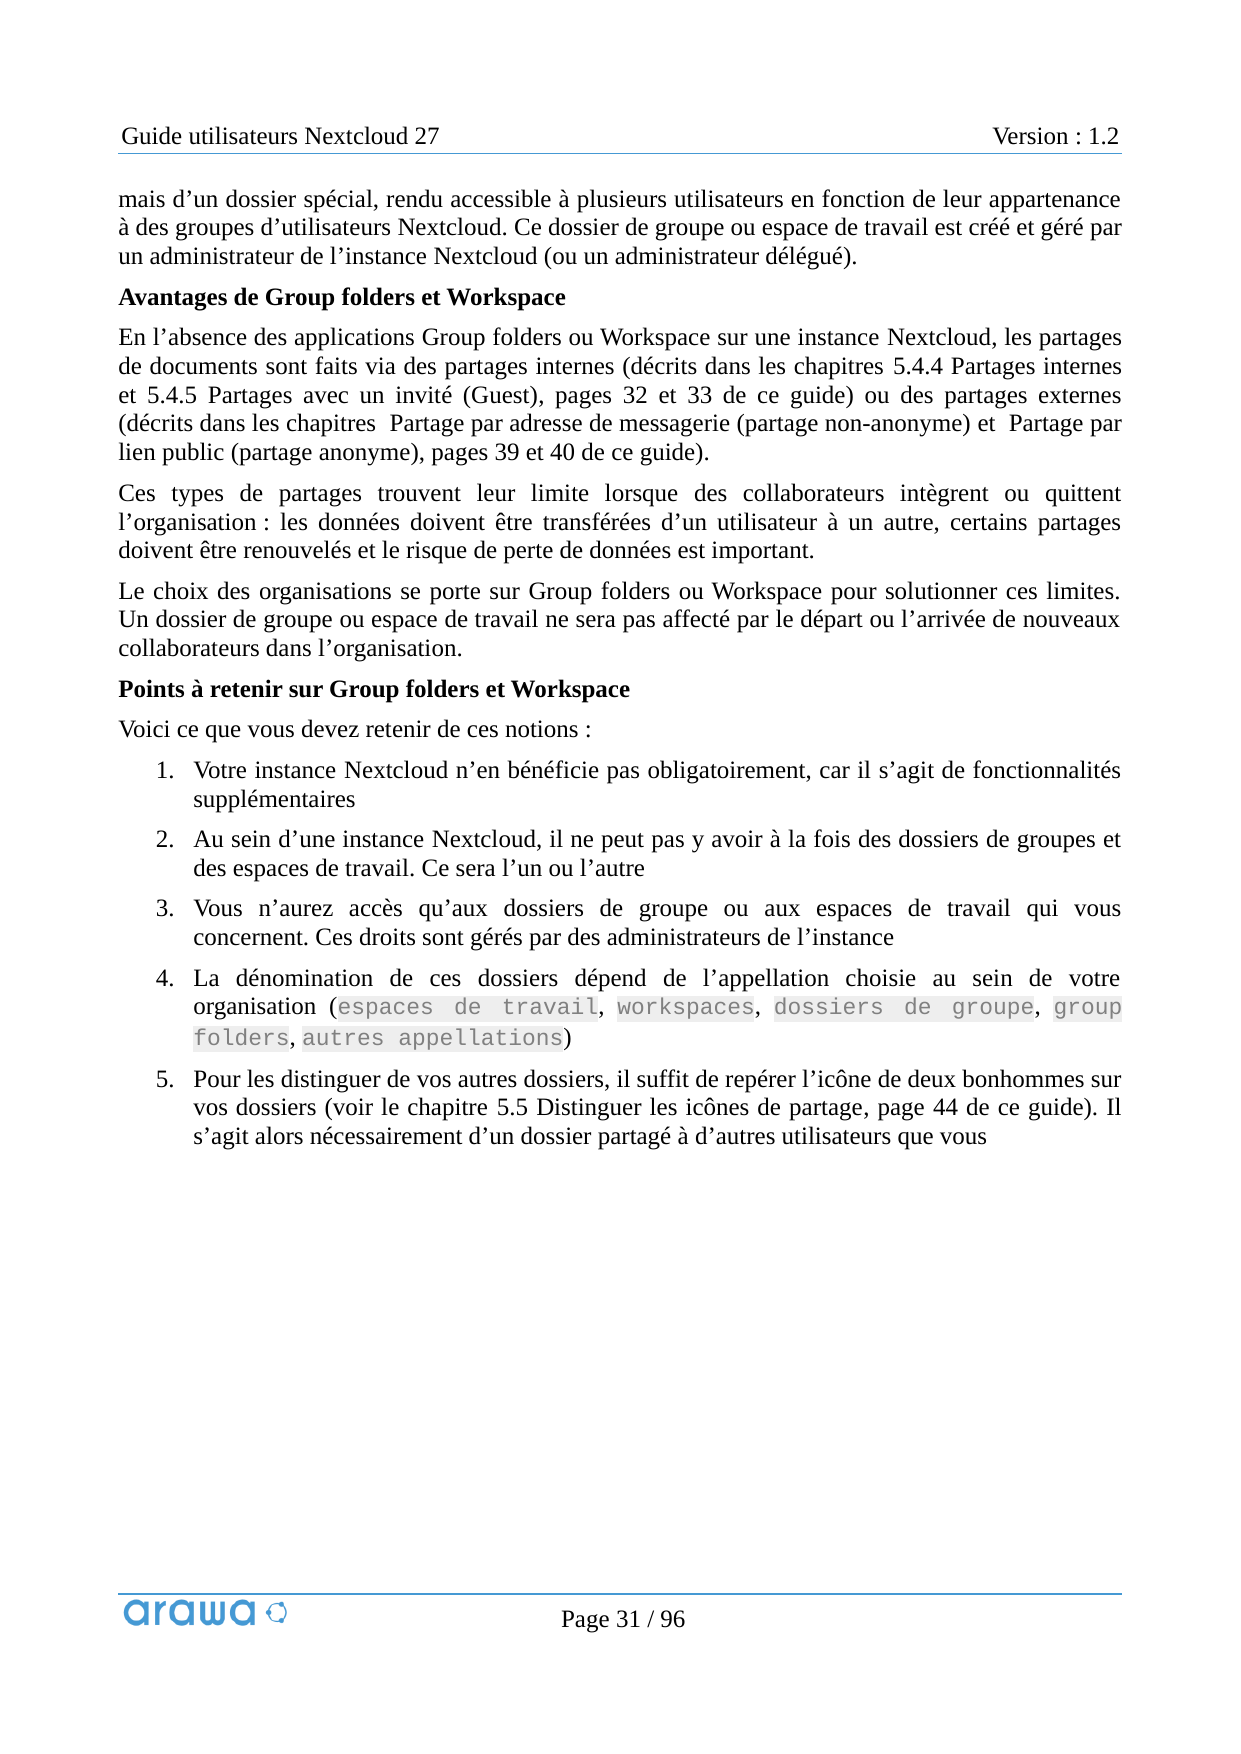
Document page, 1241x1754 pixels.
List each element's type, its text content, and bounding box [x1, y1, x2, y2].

list Pour les distinguer de vos autres dossiers, il suffit de repérer l’icône de deux bonhommes sur vos dossiers (voir le chapitre 5.5 Distinguer les icônes de partage, page 44 de ce guide). Il s’agit alors nécessairement d’un dossier partagé à d’autres utilisateurs que vous [156, 1064, 1122, 1150]
list Votre instance Nextcloud n’en bénéficie pas obligatoirement, car il s’agit de fonctionnalités supplémentaires [156, 755, 1122, 812]
text Ces types de partages trouvent leur limite lorsque des collaborateurs intègrent ou quittent l’organisation : les données doivent être transférées d’un utilisateur à un autre, certains partages doivent être renouvelés et le risque de perte de données est important. [118, 478, 1122, 564]
text Le choix des organisations se porte sur Group folders ou Workspace pour solutionner ces limites. Un dossier de groupe ou espace de travail ne sera pas affecté par le départ ou l’arrivée de nouveaux collaborateurs dans l’organisation. [118, 576, 1122, 662]
text Points à retenir sur Group folders et Workspace [118, 674, 1122, 703]
picture [121, 1597, 290, 1628]
text Voici ce que vous devez retenir de ces notions : [118, 714, 1122, 743]
list Vous n’aurez accès qu’aux dossiers de groupe ou aux espaces de travail qui vous concernent. Ces droits sont gérés par des administrateurs de l’instance [156, 893, 1122, 951]
text mais d’un dossier spécial, rendu accessible à plusieurs utilisateurs en fonction de leur appartenance à des groupes d’utilisateurs Nextcloud. Ce dossier de groupe ou espace de travail est créé et géré par un administrateur de l’instance Nextcloud (ou un administrateur délégué). [118, 184, 1122, 270]
text Avantages de Group folders et Workspace [118, 282, 1122, 311]
list Au sein d’une instance Nextcloud, il ne peut pas y avoir à la fois des dossiers de groupes et des espaces de travail. Ce sera l’un ou l’autre [156, 824, 1122, 882]
list La dénomination de ces dossiers dépend de l’appellation choisie au sein de votre organisation (espaces de travail, workspaces, dossiers de groupe, group folders, autres appellations) [156, 963, 1122, 1052]
text En l’absence des applications Group folders ou Workspace sur une instance Nextcloud, les partages de documents sont faits via des partages internes (décrits dans les chapitres 5.4.4 Partages internes et 5.4.5 Partages avec un invité (Guest), pages 32 et 33 de ce guide) ou des partages externes (décrits dans les chapitres Partage par adresse de messagerie (partage non-anonyme) et Partage par lien public (partage anonyme), pages 39 et 40 de ce guide). [118, 322, 1122, 466]
